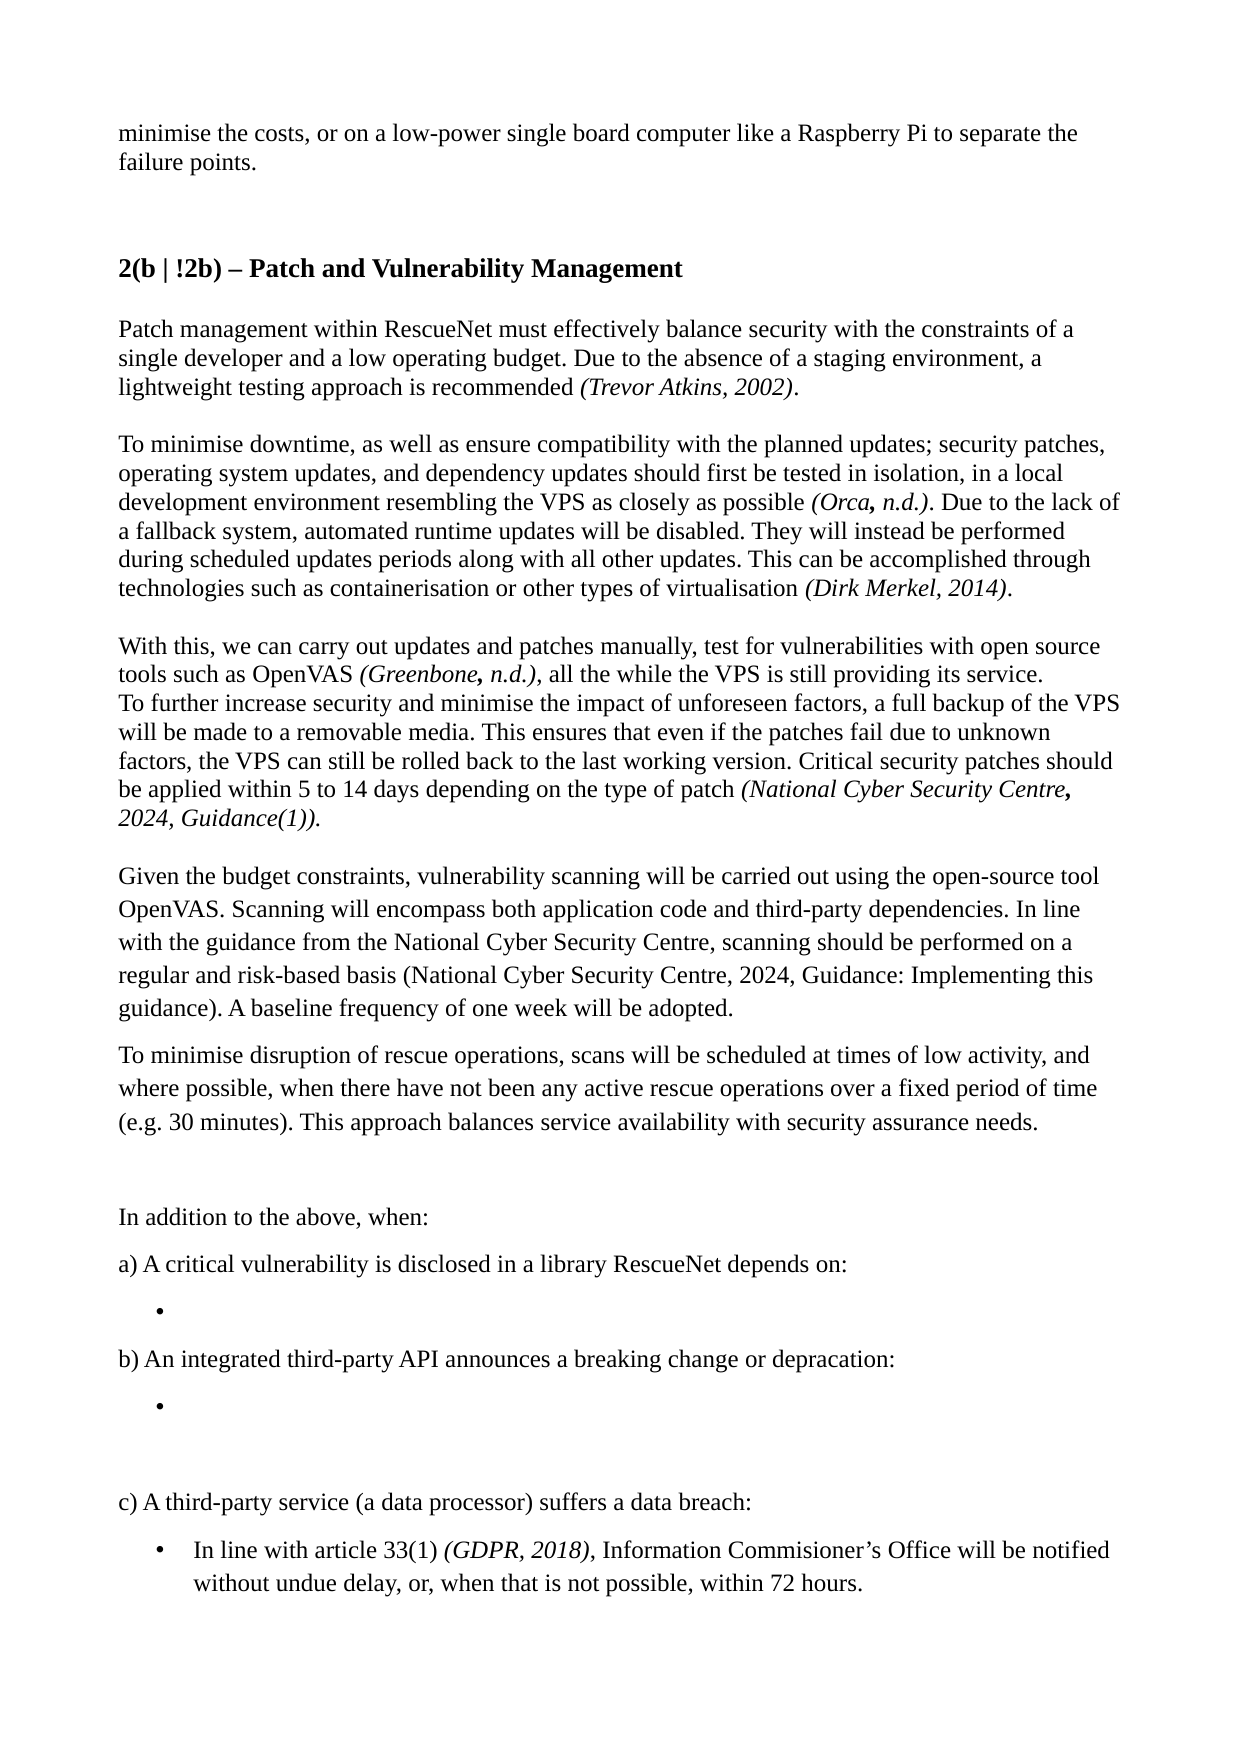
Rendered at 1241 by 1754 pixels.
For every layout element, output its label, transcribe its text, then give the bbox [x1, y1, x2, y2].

text To minimise disruption of rescue operations, scans will be scheduled at times of low activity, and where possible, when there have not been any active rescue operations over a fixed period of time (e.g. 30 minutes). This approach balances service availability with security assurance needs. [118, 1041, 1122, 1135]
text In addition to the above, when: [118, 1202, 1122, 1231]
text 2(b | !2b) – Patch and Vulnerability Management [118, 252, 1122, 283]
text With this, we can carry out updates and patches manually, test for vulnerabilities with open source tools such as OpenVAS (Greenbone, n.d.), all the while the VPS is still providing its service. [118, 631, 1122, 688]
text To minimise downtime, as well as ensure compatibility with the planned updates; security patches, operating system updates, and dependency updates should first be tested in isolation, in a local development environment resembling the VPS as closely as possible (Orca, n.d.). Due to the lack of a fallback system, automated runtime updates will be disabled. They will instead be performed during scheduled updates periods along with all other updates. This can be accomplished through technologies such as containerisation or other types of virtualisation (Dirk Merkel, 2014). [118, 429, 1122, 602]
text minimise the costs, or on a low-power single board computer like a Raspberry Pi to separate the failure points. [118, 118, 1122, 176]
text To further increase security and minimise the impact of unforeseen factors, a full backup of the VPS will be made to a removable media. This ensures that even if the patches fail due to unknown factors, the VPS can still be rolled back to the last working version. Critical security patches should be applied within 5 to 14 days depending on the type of patch (National Cyber Security Centre, 2024, Guidance(1)). [118, 688, 1122, 832]
text Given the budget constraints, vulnerability scanning will be carried out using the open-source tool OpenVAS. Scanning will encompass both application code and third-party dependencies. In line with the guidance from the National Cyber Security Centre, scanning should be performed on a regular and risk-based basis (National Cyber Security Centre, 2024, Guidance: Implementing this guidance). A baseline frequency of one week will be adopted. [118, 861, 1122, 1022]
list In line with article 33(1) (GDPR, 2018), Information Commisioner’s Office will be notified without undue delay, or, when that is not possible, within 72 hours. [156, 1535, 1122, 1597]
text b) An integrated third-party API announces a breaking change or depracation: [118, 1344, 1122, 1373]
text a) A critical vulnerability is disclosed in a library RescueNet depends on: [118, 1249, 1122, 1278]
text c) A third-party service (a data processor) suffers a data breach: [118, 1487, 1122, 1516]
text Patch management within RescueNet must effectively balance security with the constraints of a single developer and a low operating budget. Due to the absence of a staging environment, a lightweight testing approach is recommended (Trevor Atkins, 2002). [118, 314, 1122, 401]
